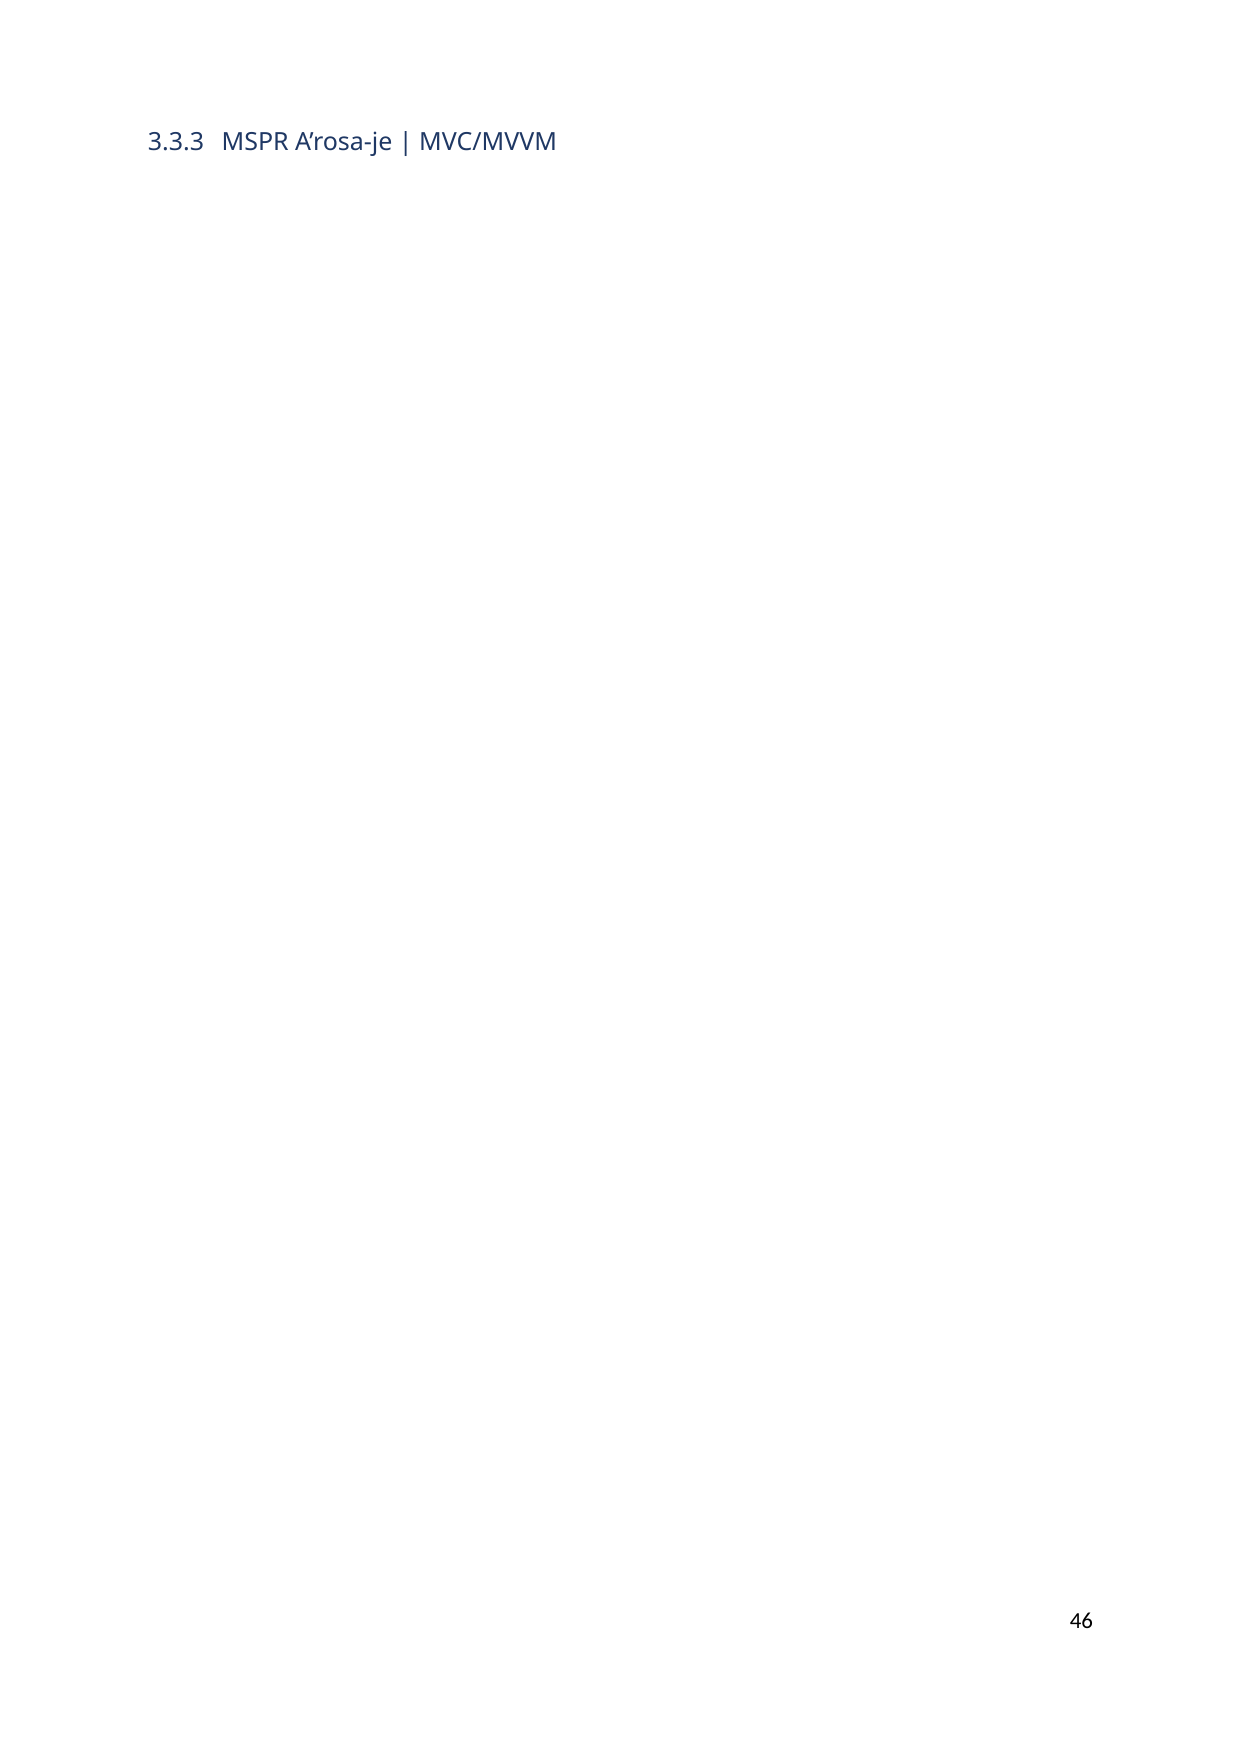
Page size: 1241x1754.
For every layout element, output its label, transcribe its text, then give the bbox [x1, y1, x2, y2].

subtitle 3.3.3 MSPR A’rosa-je | MVC/MVVM [148, 124, 1093, 158]
